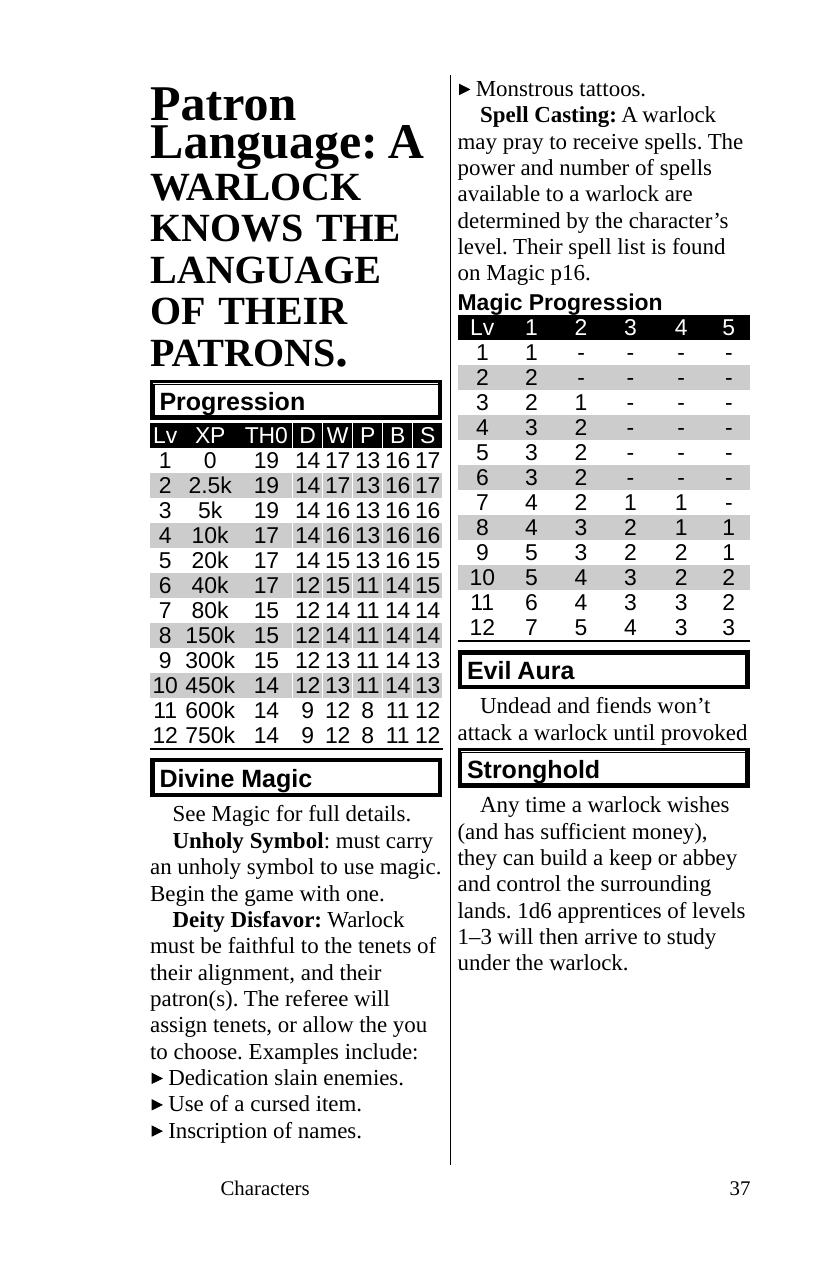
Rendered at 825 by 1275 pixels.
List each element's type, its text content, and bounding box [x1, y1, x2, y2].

table_cell 16 [383, 548, 412, 573]
table_cell 17 [240, 548, 292, 573]
table_cell 40k [180, 573, 240, 598]
table_cell 11 [353, 573, 382, 598]
table_cell 11 [150, 698, 180, 723]
table_cell 13 [353, 523, 382, 548]
table_header P [353, 423, 382, 448]
table_cell 11 [383, 723, 412, 748]
table_cell 16 [383, 498, 412, 523]
table_cell 15 [323, 573, 352, 598]
table_cell 7 [507, 615, 556, 640]
table_cell - [707, 490, 750, 515]
table_cell 12 [293, 573, 322, 598]
table_cell 12 [413, 698, 442, 723]
table_cell 16 [383, 523, 412, 548]
table_cell 1 [655, 515, 707, 540]
table_cell 16 [413, 498, 442, 523]
table_cell 16 [413, 523, 442, 548]
table_cell 8 [353, 723, 382, 748]
table_cell - [707, 390, 750, 415]
table_cell 14 [383, 573, 412, 598]
table_cell 17 [413, 448, 442, 473]
table_cell 13 [353, 498, 382, 523]
table_cell 4 [458, 415, 507, 440]
table_cell 11 [353, 673, 382, 698]
table_cell - [605, 465, 655, 490]
table_cell 14 [383, 598, 412, 623]
table_cell 14 [323, 623, 352, 648]
table_cell 750k [180, 723, 240, 748]
table_cell 16 [323, 523, 352, 548]
table_cell 19 [240, 498, 292, 523]
table_cell 12 [458, 615, 507, 640]
table_cell 12 [293, 648, 322, 673]
table_cell 2 [556, 490, 605, 515]
table_cell 5 [458, 440, 507, 465]
table_cell 14 [293, 548, 322, 573]
table_cell - [707, 340, 750, 365]
table_cell 2 [655, 565, 707, 590]
table_cell 3 [605, 565, 655, 590]
table_cell 15 [240, 623, 292, 648]
text Unholy symbol: must carry an unholy symbol to use magic. Begin the game with one. [150, 827, 442, 906]
table_cell 10 [150, 673, 180, 698]
table_cell 15 [323, 548, 352, 573]
table_cell 12 [293, 598, 322, 623]
table_cell 11 [458, 590, 507, 615]
table_cell 7 [150, 598, 180, 623]
table_cell 17 [323, 473, 352, 498]
table_cell 9 [150, 648, 180, 673]
table_header 1 [507, 315, 556, 340]
table_header D [293, 423, 322, 448]
table_cell 3 [605, 590, 655, 615]
table_cell 11 [353, 598, 382, 623]
subtitle Magic Progression [457, 289, 750, 315]
table_cell 3 [655, 615, 707, 640]
table_header B [383, 423, 412, 448]
table_cell 1 [150, 448, 180, 473]
table_cell 5k [180, 498, 240, 523]
table_cell 15 [240, 598, 292, 623]
text Deity disfavor: Warlock must be faithful to the tenets of their alignment, and their patron(s). The referee will assign tenets, or allow the you to choose. Examples include: [150, 906, 442, 1064]
table_cell 16 [383, 473, 412, 498]
table_cell 5 [150, 548, 180, 573]
table_cell 8 [353, 698, 382, 723]
table_header S [413, 423, 442, 448]
table_cell 14 [240, 723, 292, 748]
table_cell 4 [507, 515, 556, 540]
table_cell 1 [707, 540, 750, 565]
table_cell 450k [180, 673, 240, 698]
table_cell 13 [413, 673, 442, 698]
table_cell 0 [180, 448, 240, 473]
table_cell 11 [353, 623, 382, 648]
text Patron Language: A warlock knows the language of their patrons. [150, 87, 442, 377]
table_cell 16 [383, 448, 412, 473]
table_cell 14 [323, 598, 352, 623]
table_header XP [180, 423, 240, 448]
table_cell 3 [655, 590, 707, 615]
table_cell - [655, 340, 707, 365]
table_cell 14 [383, 648, 412, 673]
table_cell 14 [293, 498, 322, 523]
table_cell 19 [240, 473, 292, 498]
table_cell 2 [655, 540, 707, 565]
table_cell 3 [150, 498, 180, 523]
table_cell - [605, 440, 655, 465]
table_cell 13 [353, 473, 382, 498]
table_cell 1 [556, 390, 605, 415]
table_cell 300k [180, 648, 240, 673]
table_header 4 [655, 315, 707, 340]
subtitle Stronghold [462, 753, 745, 783]
table_cell 3 [458, 390, 507, 415]
table_cell 1 [707, 515, 750, 540]
table_cell 14 [293, 523, 322, 548]
table_cell 600k [180, 698, 240, 723]
table_header Lv [150, 423, 180, 448]
table_cell 6 [150, 573, 180, 598]
table_cell 2 [458, 365, 507, 390]
table_cell 12 [293, 673, 322, 698]
table_cell 2 [150, 473, 180, 498]
table_header 3 [605, 315, 655, 340]
text Spell casting: A warlock may pray to receive spells. The power and number of spells available to a warlock are determined by the character’s level. Their spell list is found on Magic p10. [457, 101, 750, 286]
subtitle Progression [155, 385, 438, 415]
table_cell 3 [556, 515, 605, 540]
table_cell 11 [383, 698, 412, 723]
table_cell 9 [458, 540, 507, 565]
table_cell - [655, 440, 707, 465]
table_cell 13 [413, 648, 442, 673]
table_cell 2 [605, 540, 655, 565]
list Monstrous tattoos. [457, 75, 750, 101]
table_header Lv [458, 315, 507, 340]
table_header TH0 [240, 423, 292, 448]
table_cell 2 [507, 390, 556, 415]
table_cell 16 [323, 498, 352, 523]
table_cell 7 [458, 490, 507, 515]
table_cell 17 [413, 473, 442, 498]
subtitle Divine Magic [155, 762, 438, 793]
table_cell - [707, 415, 750, 440]
table_cell 9 [293, 723, 322, 748]
table_cell 3 [556, 540, 605, 565]
table_cell 8 [150, 623, 180, 648]
table_cell 2.5k [180, 473, 240, 498]
table_cell 17 [240, 573, 292, 598]
table_cell 3 [707, 615, 750, 640]
table_cell - [655, 465, 707, 490]
list Dedication slain enemies. [150, 1064, 442, 1090]
table_cell - [707, 465, 750, 490]
table_cell 14 [240, 698, 292, 723]
table_cell 1 [458, 340, 507, 365]
table_cell 1 [655, 490, 707, 515]
table_cell 2 [707, 590, 750, 615]
subtitle Evil Aura [462, 655, 745, 685]
table_cell 12 [150, 723, 180, 748]
table_cell 1 [507, 340, 556, 365]
table_cell 14 [293, 448, 322, 473]
table_cell 8 [458, 515, 507, 540]
table_cell 13 [353, 548, 382, 573]
table_cell 5 [507, 565, 556, 590]
table_cell - [605, 415, 655, 440]
table_cell 1 [605, 490, 655, 515]
table_cell 17 [240, 523, 292, 548]
table_cell 150k [180, 623, 240, 648]
table_cell 13 [353, 448, 382, 473]
table_cell 10 [458, 565, 507, 590]
table_cell 4 [507, 490, 556, 515]
table_cell 4 [150, 523, 180, 548]
table_cell 2 [556, 415, 605, 440]
table_cell 12 [293, 623, 322, 648]
table_cell 12 [323, 698, 352, 723]
table_cell 2 [556, 440, 605, 465]
table_cell 2 [605, 515, 655, 540]
table_cell 14 [413, 598, 442, 623]
table_cell 20k [180, 548, 240, 573]
table_cell 3 [507, 415, 556, 440]
table_cell 6 [507, 590, 556, 615]
table_cell 6 [458, 465, 507, 490]
text See Magic for full details. [150, 801, 442, 827]
table_cell 14 [293, 473, 322, 498]
table_cell 4 [605, 615, 655, 640]
table_cell 2 [707, 565, 750, 590]
table_cell 3 [507, 465, 556, 490]
table_cell 11 [353, 648, 382, 673]
list Inscription of names. [150, 1117, 442, 1143]
table_cell 2 [507, 365, 556, 390]
table_cell 80k [180, 598, 240, 623]
table_cell 14 [383, 673, 412, 698]
table_header 5 [707, 315, 750, 340]
table_cell 9 [293, 698, 322, 723]
table_cell - [605, 390, 655, 415]
table_cell 12 [413, 723, 442, 748]
table_cell 12 [323, 723, 352, 748]
table_header 2 [556, 315, 605, 340]
table_cell 13 [323, 648, 352, 673]
table_cell 15 [413, 548, 442, 573]
table_cell - [707, 365, 750, 390]
table_cell 3 [507, 440, 556, 465]
table_cell 10k [180, 523, 240, 548]
table_cell 2 [556, 465, 605, 490]
table_cell 19 [240, 448, 292, 473]
table_cell - [655, 415, 707, 440]
table_cell 13 [323, 673, 352, 698]
table_cell - [655, 390, 707, 415]
table_cell 15 [240, 648, 292, 673]
table_cell 14 [413, 623, 442, 648]
text Undead and fiends won’t attack a warlock until provoked [457, 693, 750, 745]
table_cell - [556, 365, 605, 390]
table_header W [323, 423, 352, 448]
table_cell - [605, 340, 655, 365]
table_cell - [556, 340, 605, 365]
table_cell 4 [556, 590, 605, 615]
text Any time a warlock wishes (and has sufficient money), they can build a keep or abbey and control the surrounding lands. 1d6 apprentices of levels 1–3 will then arrive to study under the warlock. [457, 791, 750, 976]
table_cell 14 [240, 673, 292, 698]
table_cell - [655, 365, 707, 390]
table_cell 14 [383, 623, 412, 648]
list Use of a cursed item. [150, 1090, 442, 1117]
table_cell - [605, 365, 655, 390]
table_cell 17 [323, 448, 352, 473]
table_cell 5 [507, 540, 556, 565]
table_cell 5 [556, 615, 605, 640]
table_cell 4 [556, 565, 605, 590]
table_cell - [707, 440, 750, 465]
table_cell 15 [413, 573, 442, 598]
